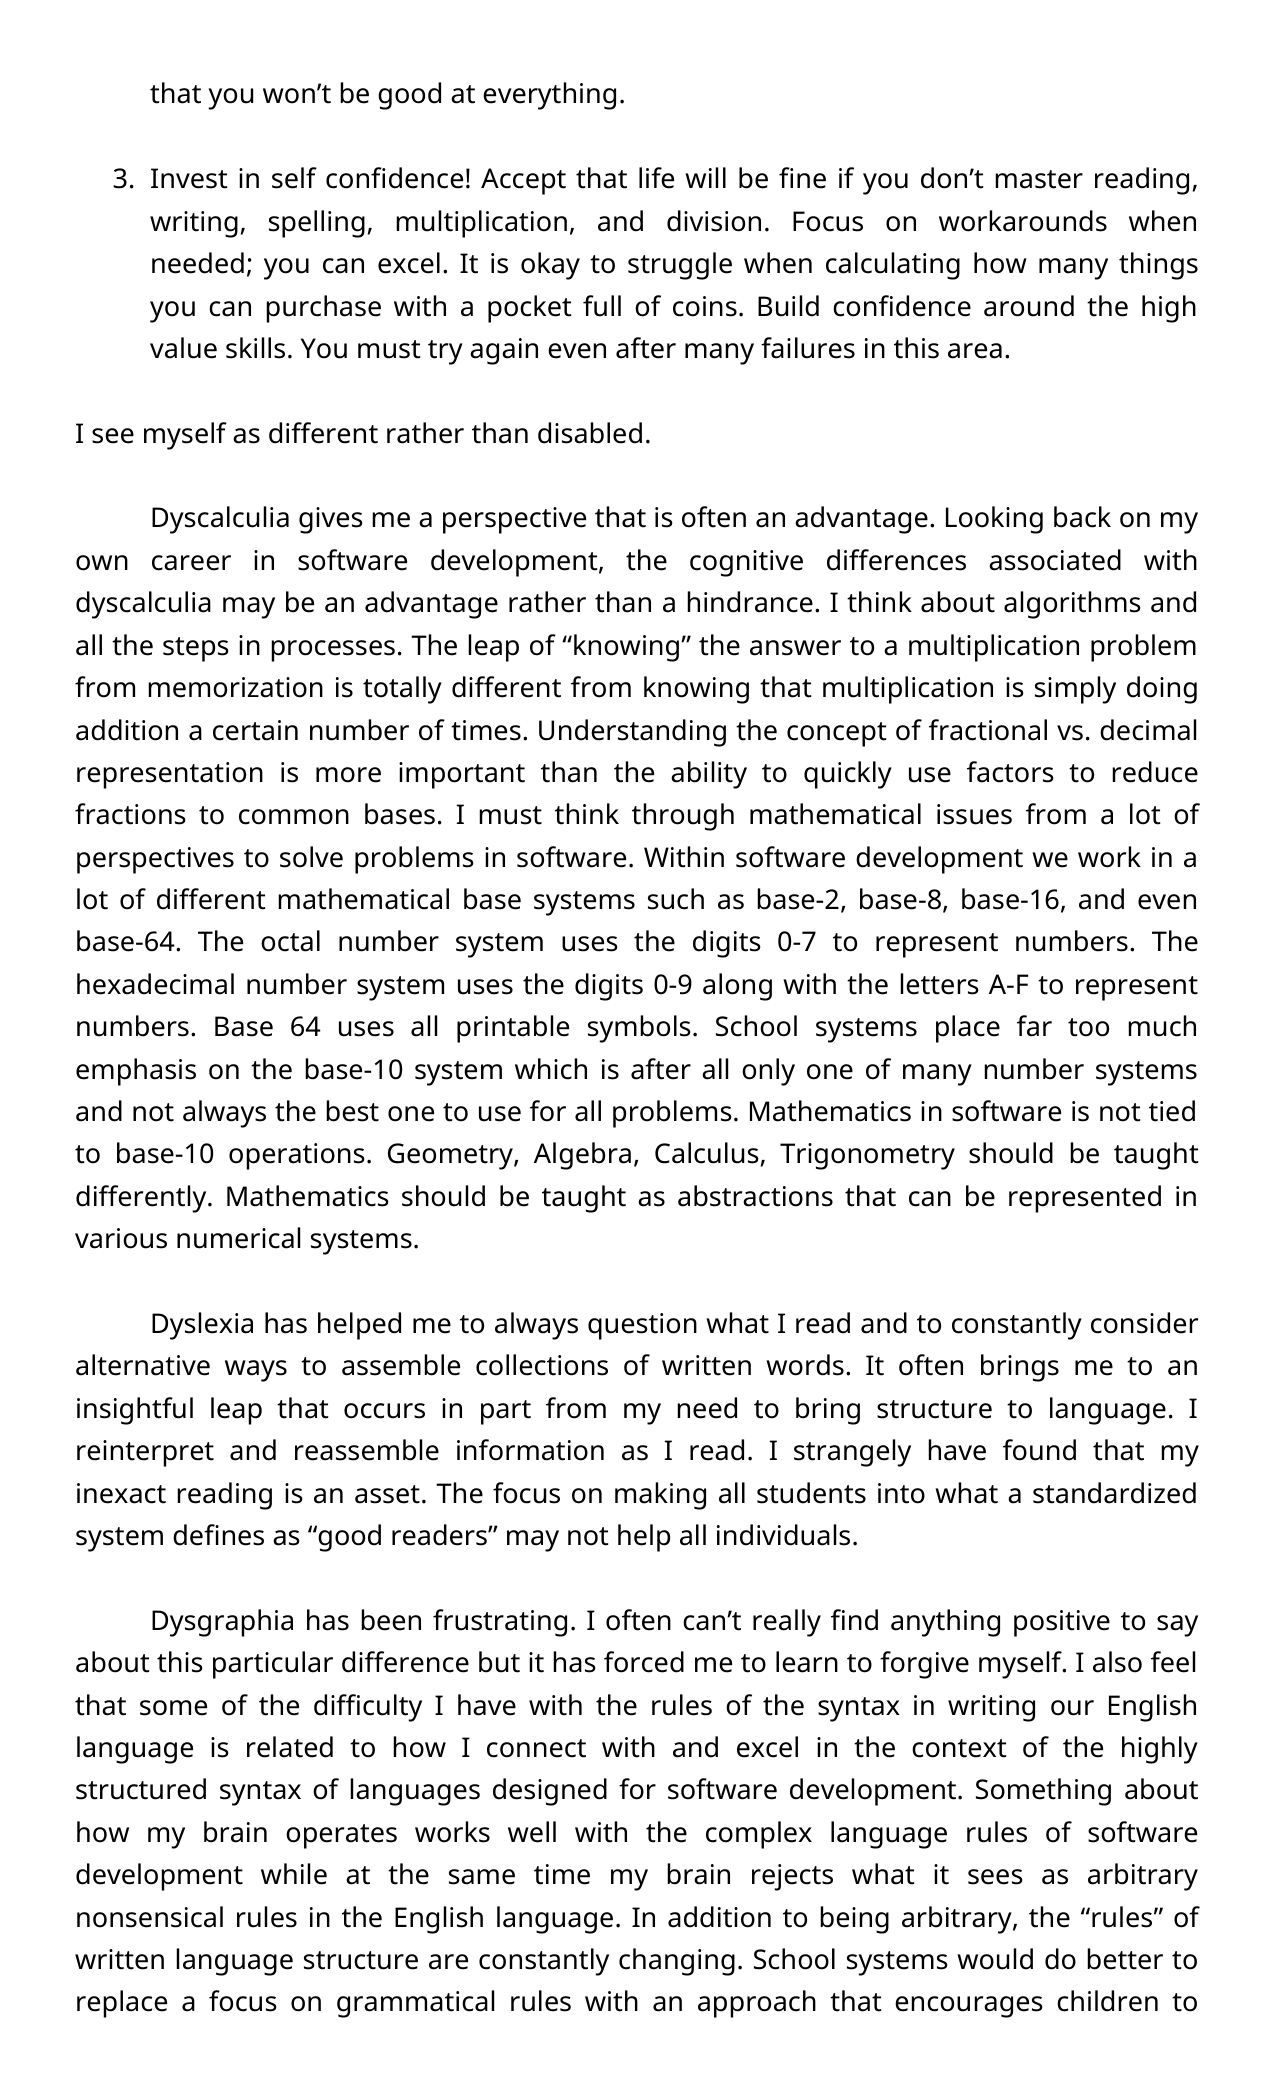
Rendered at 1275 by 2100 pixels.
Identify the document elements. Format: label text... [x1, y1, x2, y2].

text Dyslexia has helped me to always question what I read and to constantly consider alternative ways to assemble collections of written words. It often brings me to an insightful leap that occurs in part from my need to bring structure to language. I reinterpret and reassemble information as I read. I strangely have found that my inexact reading is an asset. The focus on making all students into what a standardized system defines as “good readers” may not help all individuals. [75, 1304, 1200, 1553]
list that you won’t be good at everything. [112, 75, 1200, 112]
text I see myself as different rather than disabled. [75, 414, 1200, 451]
text Dyscalculia gives me a perspective that is often an advantage. Looking back on my own career in software development, the cognitive differences associated with dyscalculia may be an advantage rather than a hindrance. I think about algorithms and all the steps in processes. The leap of “knowing” the answer to a multiplication problem from memorization is totally different from knowing that multiplication is simply doing addition a certain number of times. Understanding the concept of fractional vs. decimal representation is more important than the ability to quickly use factors to reduce fractions to common bases. I must think through mathematical issues from a lot of perspectives to solve problems in software. Within software development we work in a lot of different mathematical base systems such as base-2, base-8, base-16, and even base-64. The octal number system uses the digits 0-7 to represent numbers. The hexadecimal number system uses the digits 0-9 along with the letters A-F to represent numbers. Base 64 uses all printable symbols. School systems place far too much emphasis on the base-10 system which is after all only one of many number systems and not always the best one to use for all problems. Mathematics in software is not tied to base-10 operations. Geometry, Algebra, Calculus, Trigonometry should be taught differently. Mathematics should be taught as abstractions that can be represented in various numerical systems. [75, 499, 1200, 1257]
text Dysgraphia has been frustrating. I often can’t really find anything positive to say about this particular difference but it has forced me to learn to forgive myself. I also feel that some of the difficulty I have with the rules of the syntax in writing our English language is related to how I connect with and excel in the context of the highly structured syntax of languages designed for software development. Something about how my brain operates works well with the complex language rules of software development while at the same time my brain rejects what it sees as arbitrary nonsensical rules in the English language. In addition to being arbitrary, the “rules” of written language structure are constantly changing. School systems would do better to replace a focus on grammatical rules with an approach that encourages children to [75, 1601, 1200, 2020]
list Invest in self confidence! Accept that life will be fine if you don’t master reading, writing, spelling, multiplication, and division. Focus on workarounds when needed; you can excel. It is okay to struggle when calculating how many things you can purchase with a pocket full of coins. Build confidence around the high value skills. You must try again even after many failures in this area. [112, 160, 1200, 366]
